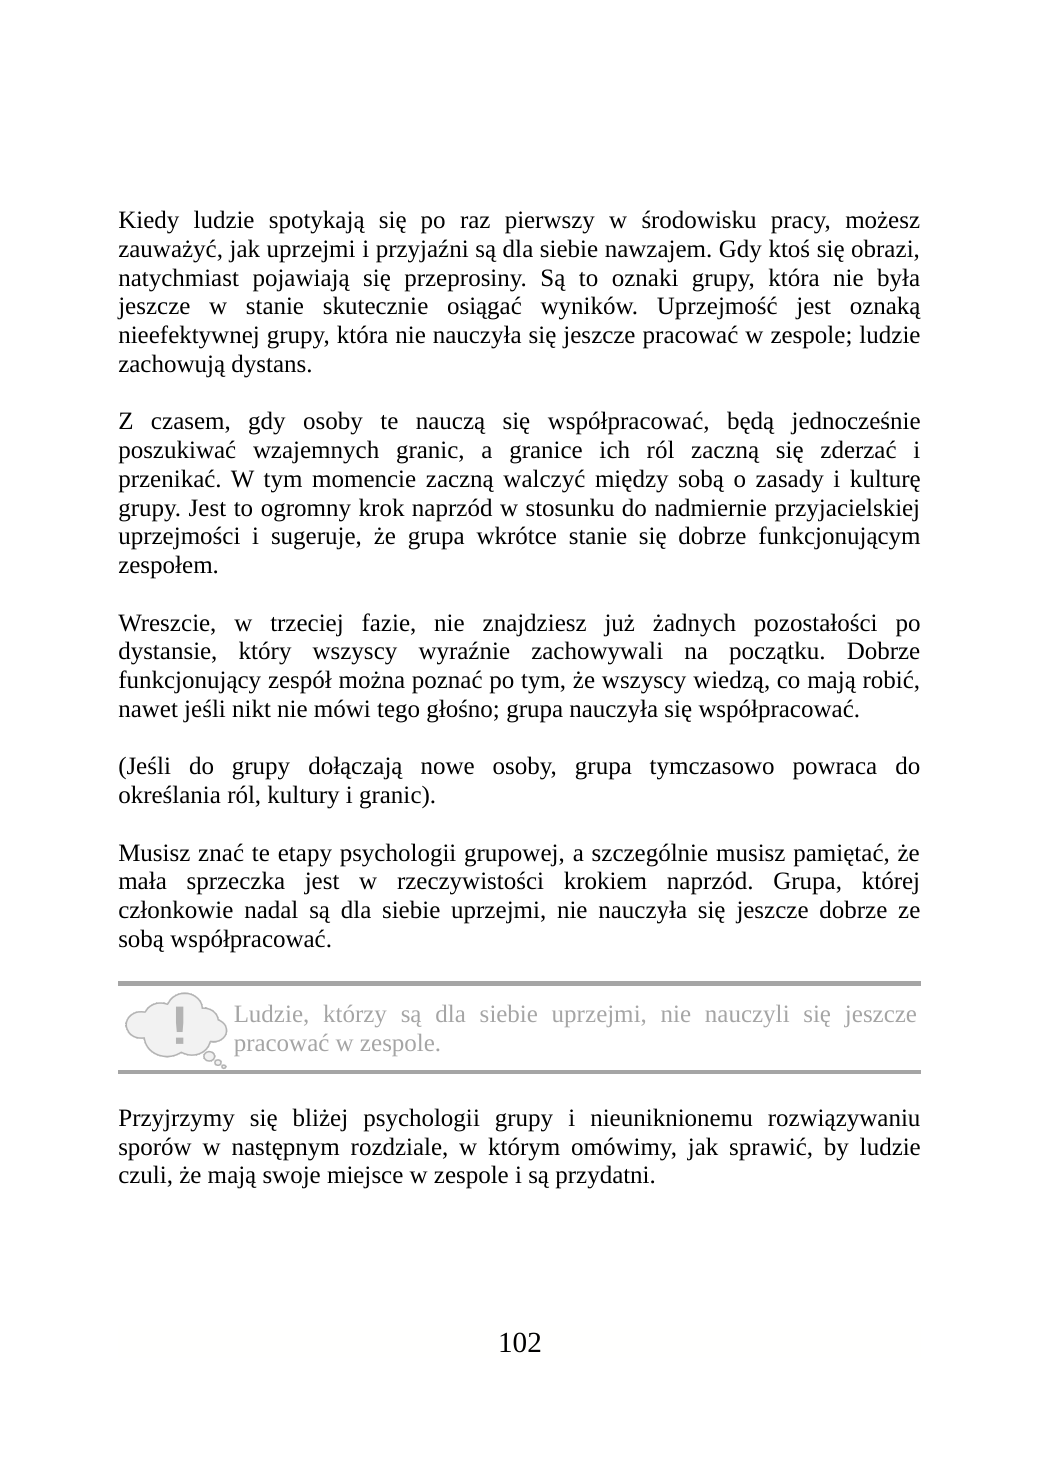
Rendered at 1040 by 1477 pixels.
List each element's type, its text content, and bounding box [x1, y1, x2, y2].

text Wreszcie, w trzeciej fazie, nie znajdziesz już żadnych pozostałości po dystansie, który wszyscy wyraźnie zachowywali na początku. Dobrze funkcjonujący zespół można poznać po tym, że wszyscy wiedzą, co mają robić, nawet jeśli nikt nie mówi tego głośno; grupa nauczyła się współpracować. [118, 608, 921, 723]
text Kiedy ludzie spotykają się po raz pierwszy w środowisku pracy, możesz zauważyć, jak uprzejmi i przyjaźni są dla siebie nawzajem. Gdy ktoś się obrazi, natychmiast pojawiają się przeprosiny. Są to oznaki grupy, która nie była jeszcze w stanie skutecznie osiągać wyników. Uprzejmość jest oznaką nieefektywnej grupy, która nie nauczyła się jeszcze pracować w zespole; ludzie zachowują dystans. [118, 205, 921, 378]
text Musisz znać te etapy psychologii grupowej, a szczególnie musisz pamiętać, że mała sprzeczka jest w rzeczywistości krokiem naprzód. Grupa, której członkowie nadal są dla siebie uprzejmi, nie nauczyła się jeszcze dobrze ze sobą współpracować. [118, 838, 921, 953]
text (Jeśli do grupy dołączają nowe osoby, grupa tymczasowo powraca do określania ról, kultury i granic). [118, 751, 921, 809]
table_header [118, 986, 231, 1070]
picture [121, 988, 231, 1074]
text Przyjrzymy się bliżej psychologii grupy i nieuniknionemu rozwiązywaniu sporów w następnym rozdziale, w którym omówimy, jak sprawić, by ludzie czuli, że mają swoje miejsce w zespole i są przydatni. [118, 1103, 921, 1189]
table_header Ludzie, którzy są dla siebie uprzejmi, nie nauczyli się jeszcze pracować w zespole. [231, 986, 921, 1070]
text Z czasem, gdy osoby te nauczą się współpracować, będą jednocześnie poszukiwać wzajemnych granic, a granice ich ról zaczną się zderzać i przenikać. W tym momencie zaczną walczyć między sobą o zasady i kulturę grupy. Jest to ogromny krok naprzód w stosunku do nadmiernie przyjacielskiej uprzejmości i sugeruje, że grupa wkrótce stanie się dobrze funkcjonującym zespołem. [118, 406, 921, 579]
